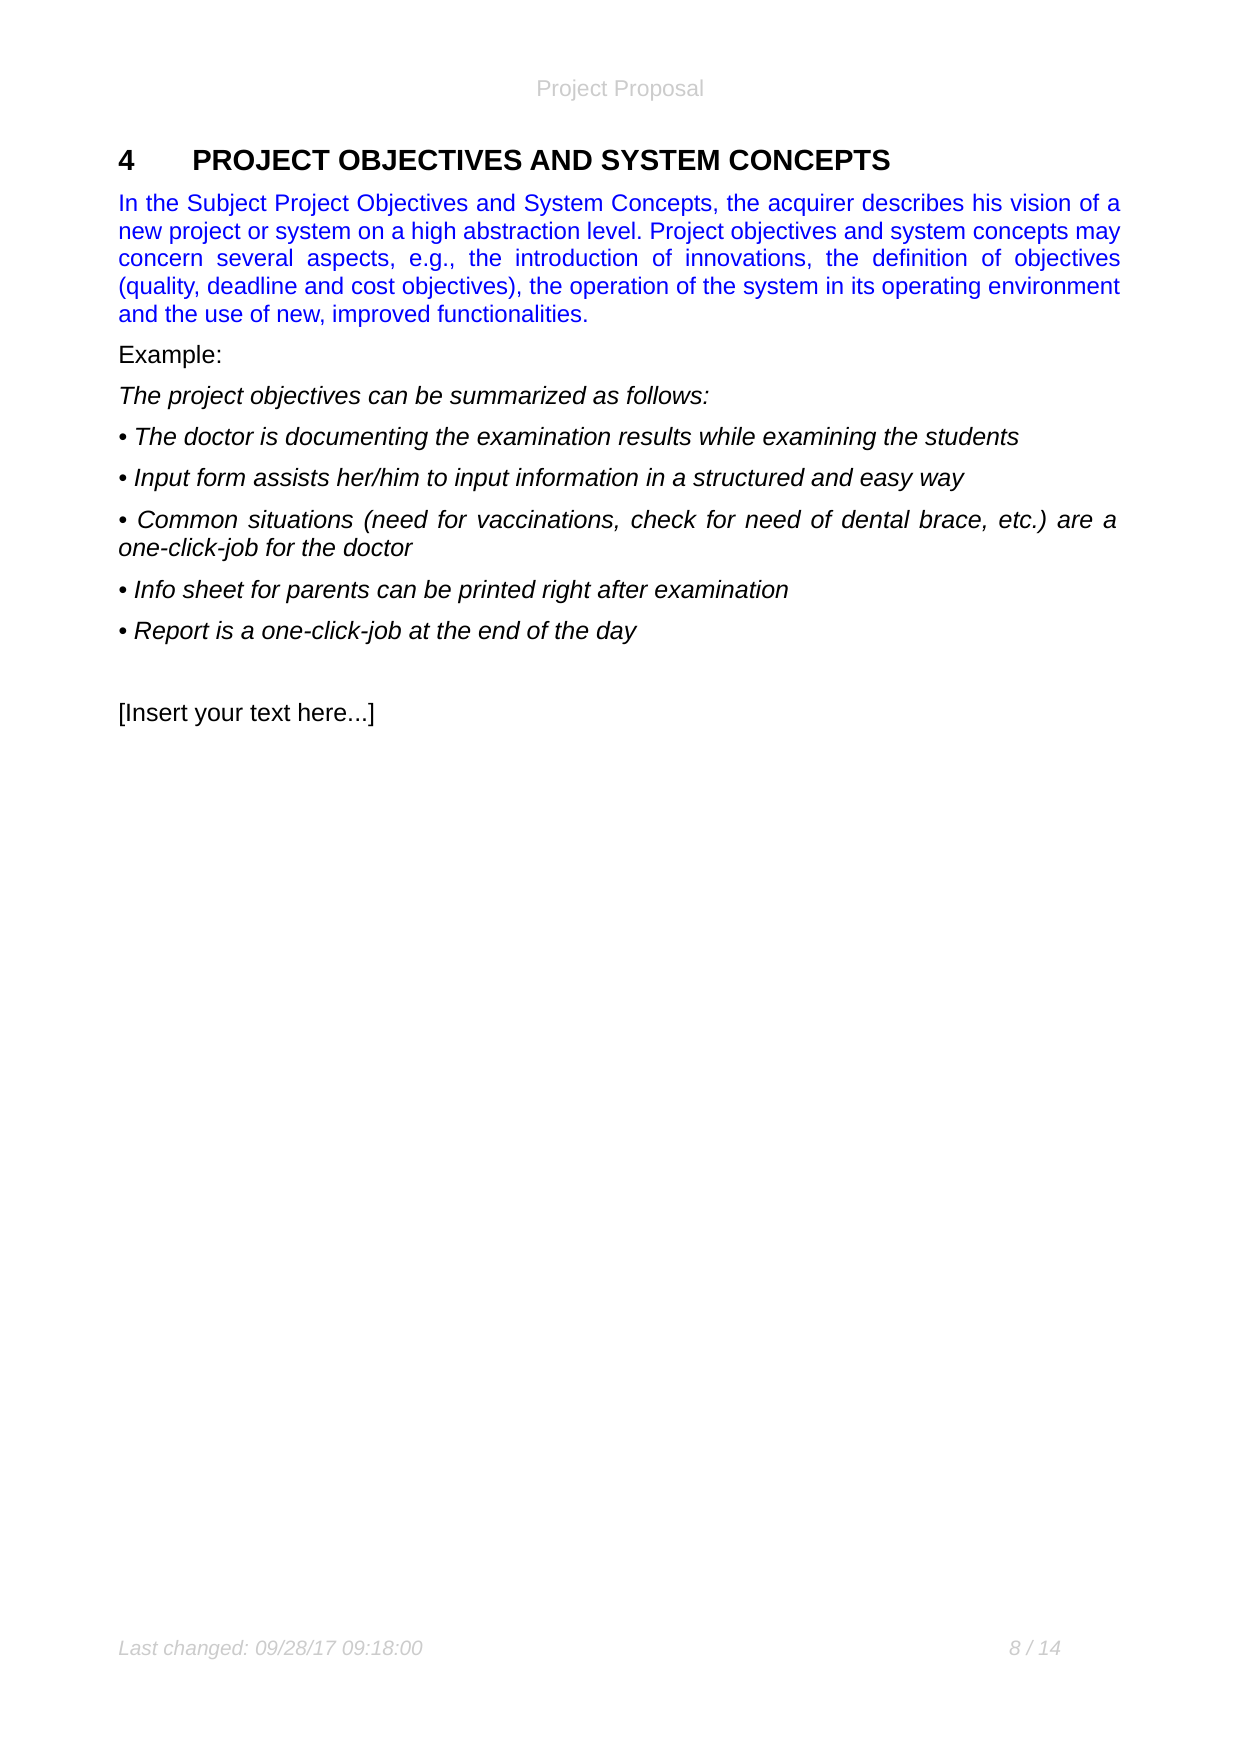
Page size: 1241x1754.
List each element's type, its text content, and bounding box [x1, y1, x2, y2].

text • Info sheet for parents can be printed right after examination [118, 575, 1122, 603]
text [Insert your text here...] [118, 698, 1122, 727]
text Example: [118, 340, 1122, 368]
text • Common situations (need for vaccinations, check for need of dental brace, etc.) are a one-click-job for the doctor [118, 505, 1122, 562]
text The project objectives can be summarized as follows: [118, 381, 1122, 410]
text • The doctor is documenting the examination results while examining the students [118, 422, 1122, 451]
text In the Subject Project Objectives and System Concepts, the acquirer describes his vision of a new project or system on a high abstraction level. Project objectives and system concepts may concern several aspects, e.g., the introduction of innovations, the definition of objectives (quality, deadline and cost objectives), the operation of the system in its operating environment and the use of new, improved functionalities. [118, 189, 1122, 327]
text • Report is a one-click-job at the end of the day [118, 616, 1122, 645]
text • Input form assists her/him to input information in a structured and easy way [118, 463, 1122, 492]
subtitle Project Objectives and System Concepts [118, 143, 1122, 177]
